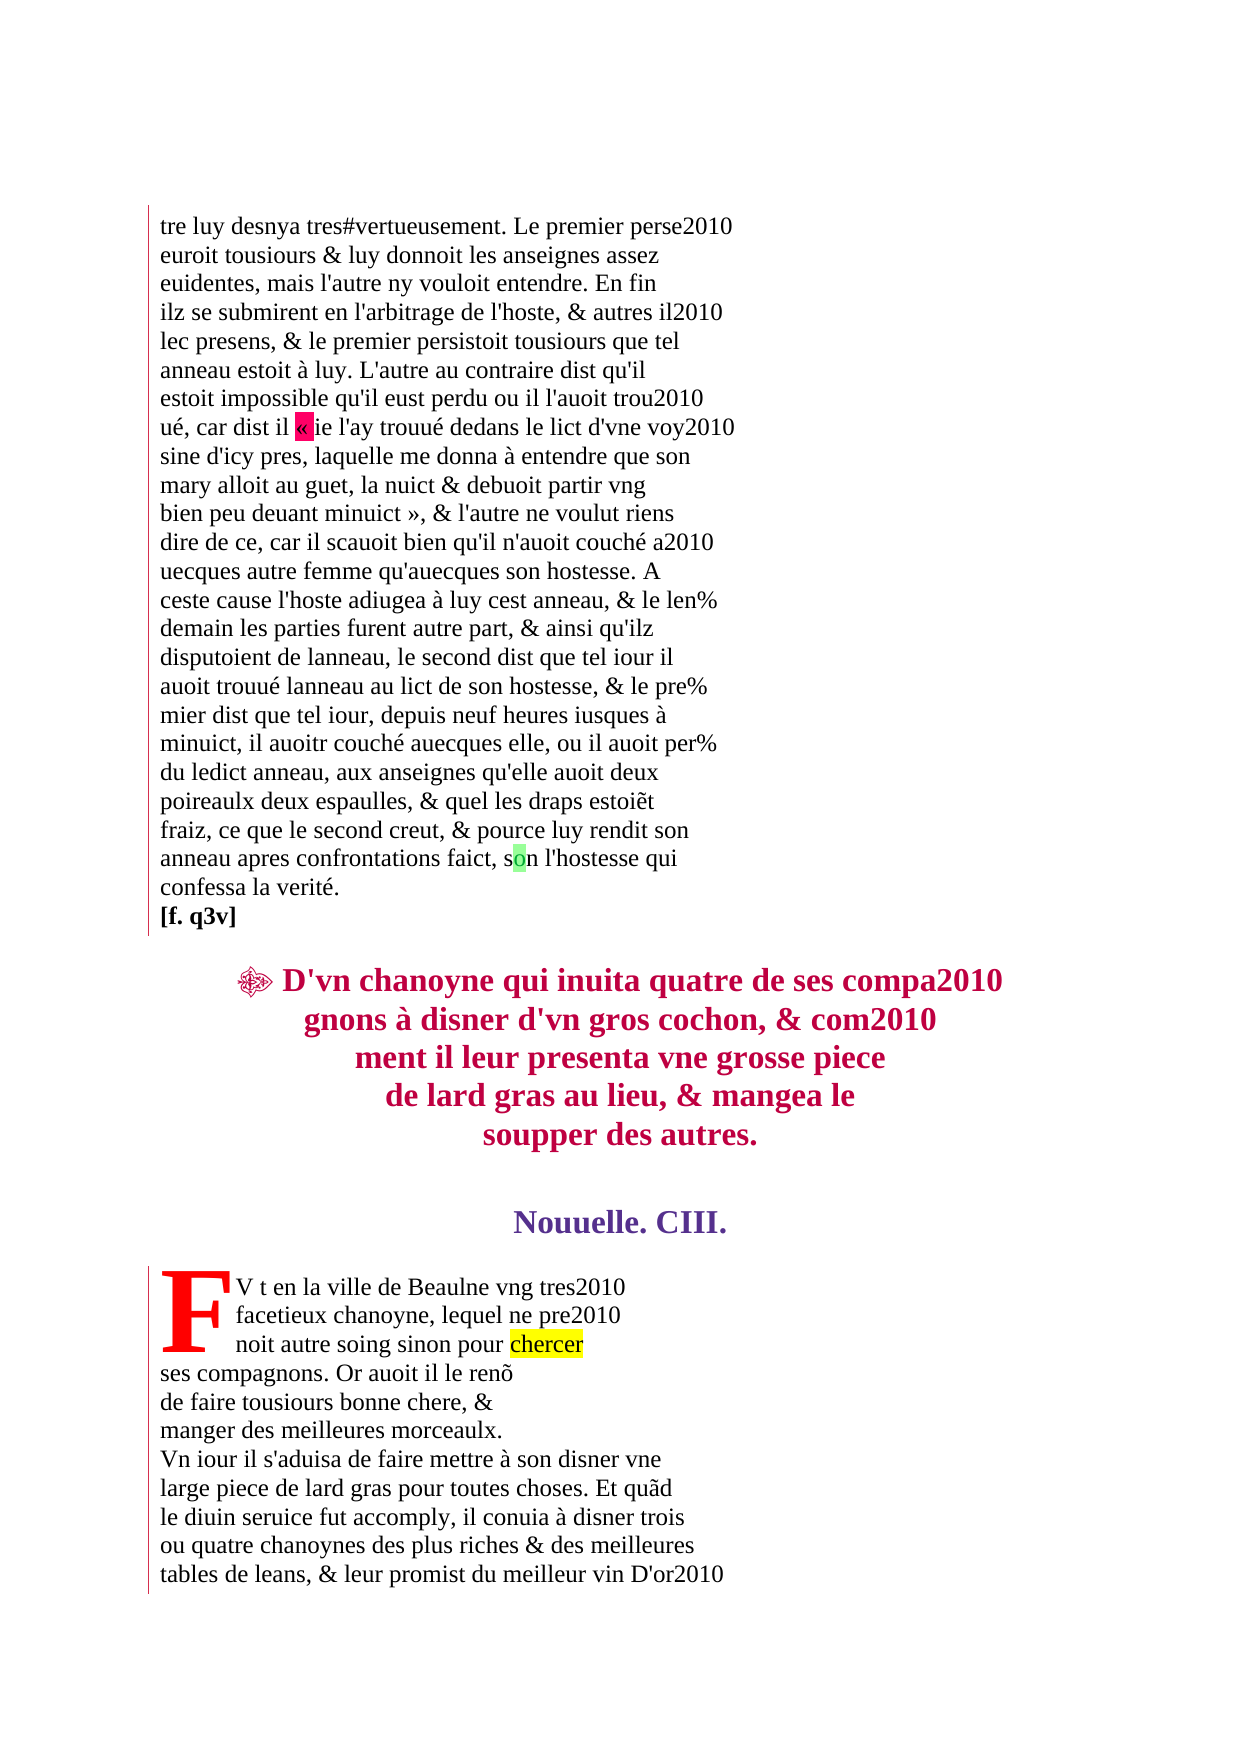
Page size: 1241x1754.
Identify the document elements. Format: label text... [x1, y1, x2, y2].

text [f. q3v] [149, 901, 1093, 936]
text FV t en la ville de Beaulne vng tres2010 facetieux chanoyne, lequel ne pre2010 noit autre soing sinon pour chercer ses compagnons. Or auoit il le renõ de faire tousiours bonne chere, & manger des meilleures morceaulx. Vn iour il s'aduisa de faire mettre à son disner vne large piece de lard gras pour toutes choses. Et quãd le diuin seruice fut accomply, il conuia à disner trois ou quatre chanoynes des plus riches & des meilleures tables de leans, & leur promist du meilleur vin D'or2010 [149, 1266, 1093, 1594]
text tre luy desnya tres#vertueusement. Le premier perse2010 euroit tousiours & luy donnoit les anseignes assez euidentes, mais l'autre ny vouloit entendre. En fin ilz se submirent en l'arbitrage de l'hoste, & autres il2010 lec presens, & le premier persistoit tousiours que tel anneau estoit à luy. L'autre au contraire dist qu'il estoit impossible qu'il eust perdu ou il l'auoit trou2010 ué, car dist il « ie l'ay trouué dedans le lict d'vne voy2010 sine d'icy pres, laquelle me donna à entendre que son mary alloit au guet, la nuict & debuoit partir vng bien peu deuant minuict », & l'autre ne voulut riens dire de ce, car il scauoit bien qu'il n'auoit couché a2010 uecques autre femme qu'auecques son hostesse. A ceste cause l'hoste adiugea à luy cest anneau, & le len% demain les parties furent autre part, & ainsi qu'ilz disputoient de lanneau, le second dist que tel iour il auoit trouué lanneau au lict de son hostesse, & le pre% mier dist que tel iour, depuis neuf heures iusques à minuict, il auoitr couché auecques elle, ou il auoit per% du ledict anneau, aux anseignes qu'elle auoit deux poireaulx deux espaulles, & quel les draps estoiẽt fraiz, ce que le second creut, & pource luy rendit son anneau apres confrontations faict, son l'hostesse qui confessa la verité. [149, 205, 1093, 901]
text Nouuelle. CIII. [148, 1202, 1093, 1241]
text ❧ D'vn chanoyne qui inuita quatre de ses compa2010 gnons à disner d'vn gros cochon, & com2010 ment il leur presenta vne grosse piece de lard gras au lieu, & mangea le soupper des autres. [148, 961, 1093, 1152]
